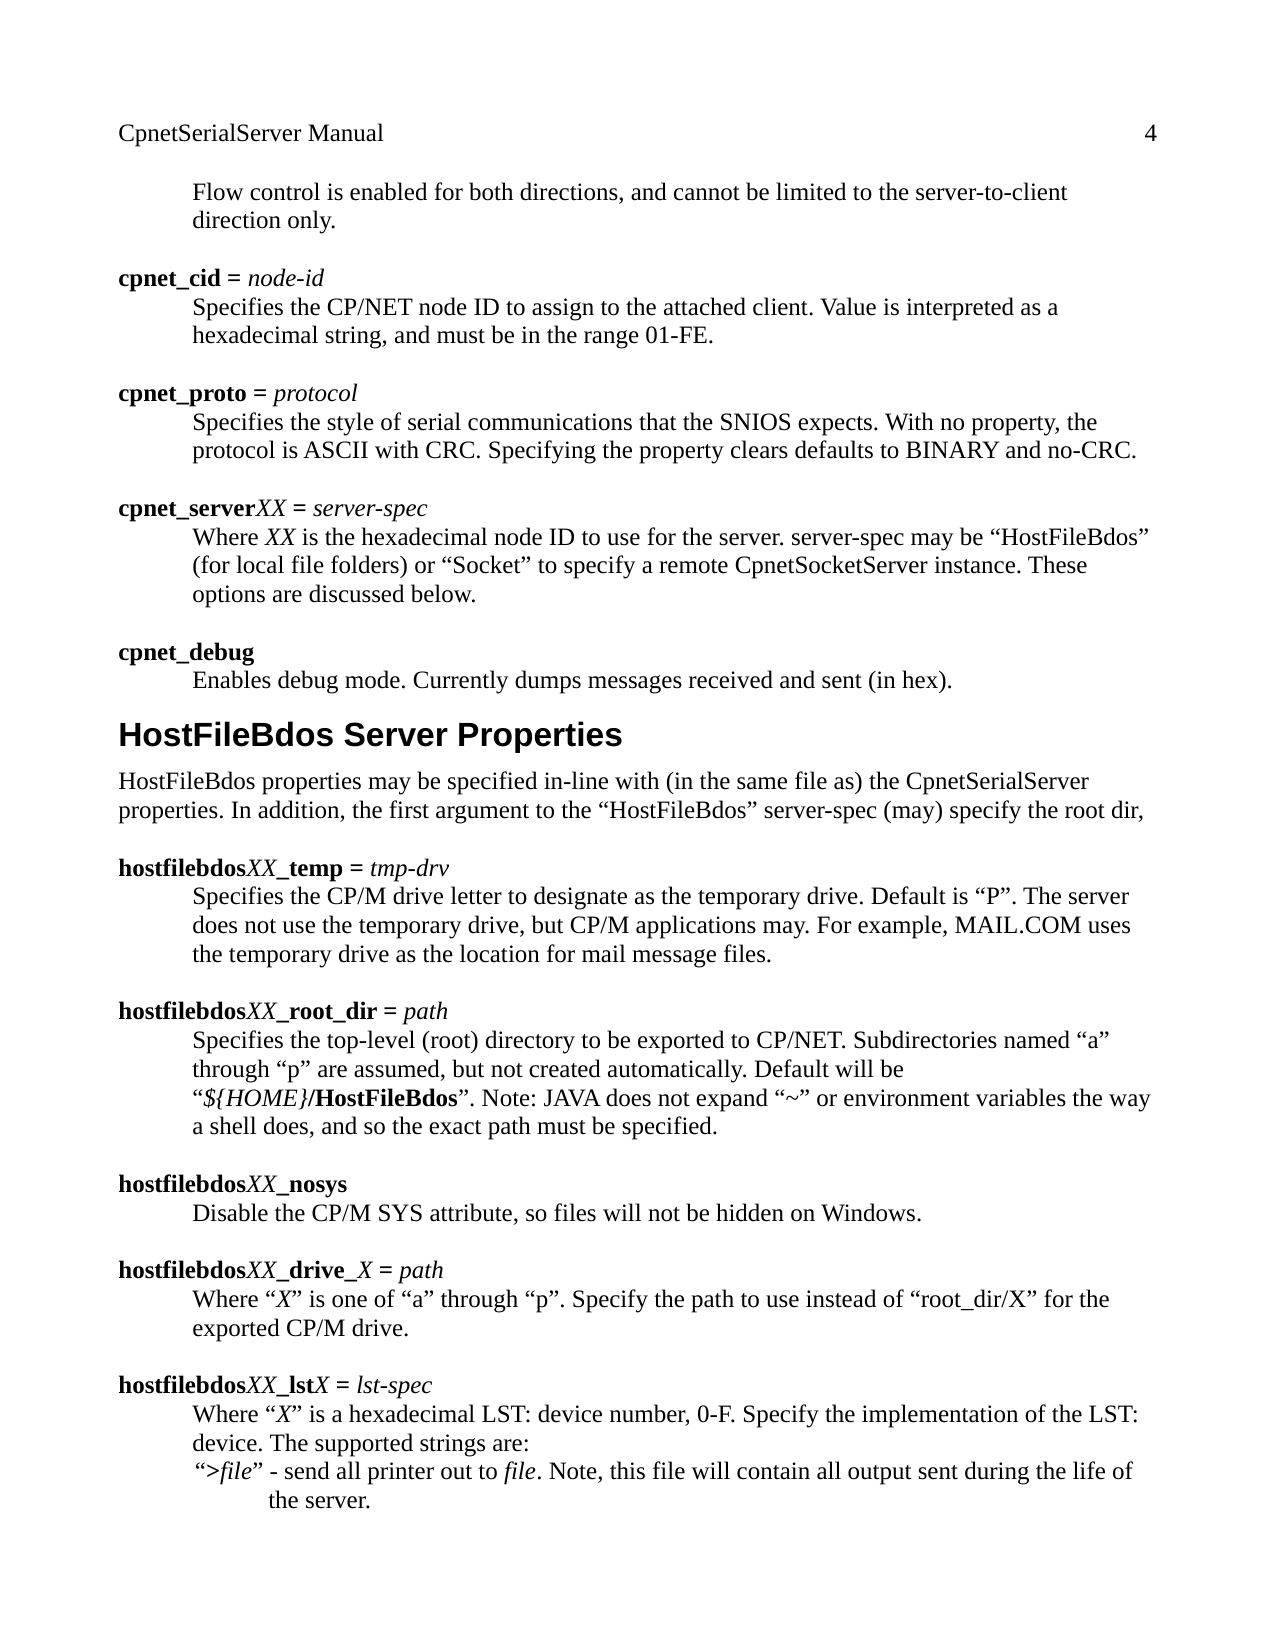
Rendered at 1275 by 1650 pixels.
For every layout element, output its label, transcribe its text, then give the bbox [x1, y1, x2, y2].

text cpnet_debug [118, 637, 1157, 666]
text Disable the CP/M SYS attribute, so files will not be hidden on Windows. [192, 1198, 1157, 1226]
text Specifies the CP/NET node ID to assign to the attached client. Value is interpreted as a hexadecimal string, and must be in the range 01-FE. [192, 292, 1157, 349]
text Where XX is the hexadecimal node ID to use for the server. server-spec may be “HostFileBdos” (for local file folders) or “Socket” to specify a remote CpnetSocketServer instance. These options are discussed below. [192, 522, 1157, 608]
text cpnet_proto = protocol [118, 378, 1157, 407]
subtitle HostFileBdos Server Properties [118, 715, 1157, 754]
text Where “X” is a hexadecimal LST: device number, 0-F. Specify the implementation of the LST: device. The supported strings are: [192, 1399, 1157, 1456]
text hostfilebdosXX_drive_X = path [118, 1255, 1157, 1284]
text hostfilebdosXX_temp = tmp-drv [118, 853, 1157, 881]
text Specifies the top-level (root) directory to be exported to CP/NET. Subdirectories named “a” through “p” are assumed, but not created automatically. Default will be [192, 1025, 1157, 1083]
text Specifies the CP/M drive letter to designate as the temporary drive. Default is “P”. The server does not use the temporary drive, but CP/M applications may. For example, MAIL.COM uses the temporary drive as the location for mail message files. [192, 881, 1157, 968]
text hostfilebdosXX_nosys [118, 1169, 1157, 1198]
text hostfilebdosXX_lstX = lst-spec [118, 1370, 1157, 1399]
text cpnet_serverXX = server-spec [118, 493, 1157, 522]
text HostFileBdos properties may be specified in-line with (in the same file as) the CpnetSerialServer properties. In addition, the first argument to the “HostFileBdos” server-spec (may) specify the root dir, [118, 766, 1157, 824]
text Specifies the style of serial communications that the SNIOS expects. With no property, the protocol is ASCII with CRC. Specifying the property clears defaults to BINARY and no-CRC. [192, 407, 1157, 464]
text cpnet_cid = node-id [118, 263, 1157, 292]
text Flow control is enabled for both directions, and cannot be limited to the server-to-client direction only. [192, 177, 1157, 234]
text Where “X” is one of “a” through “p”. Specify the path to use instead of “root_dir/X” for the exported CP/M drive. [192, 1284, 1157, 1341]
text “${HOME}/HostFileBdos”. Note: JAVA does not expand “~” or environment variables the way a shell does, and so the exact path must be specified. [192, 1083, 1157, 1140]
text Enables debug mode. Currently dumps messages received and sent (in hex). [192, 666, 1157, 694]
text hostfilebdosXX_root_dir = path [118, 996, 1157, 1025]
text “>file” - send all printer out to file. Note, this file will contain all output sent during the life of the server. [194, 1456, 1157, 1514]
